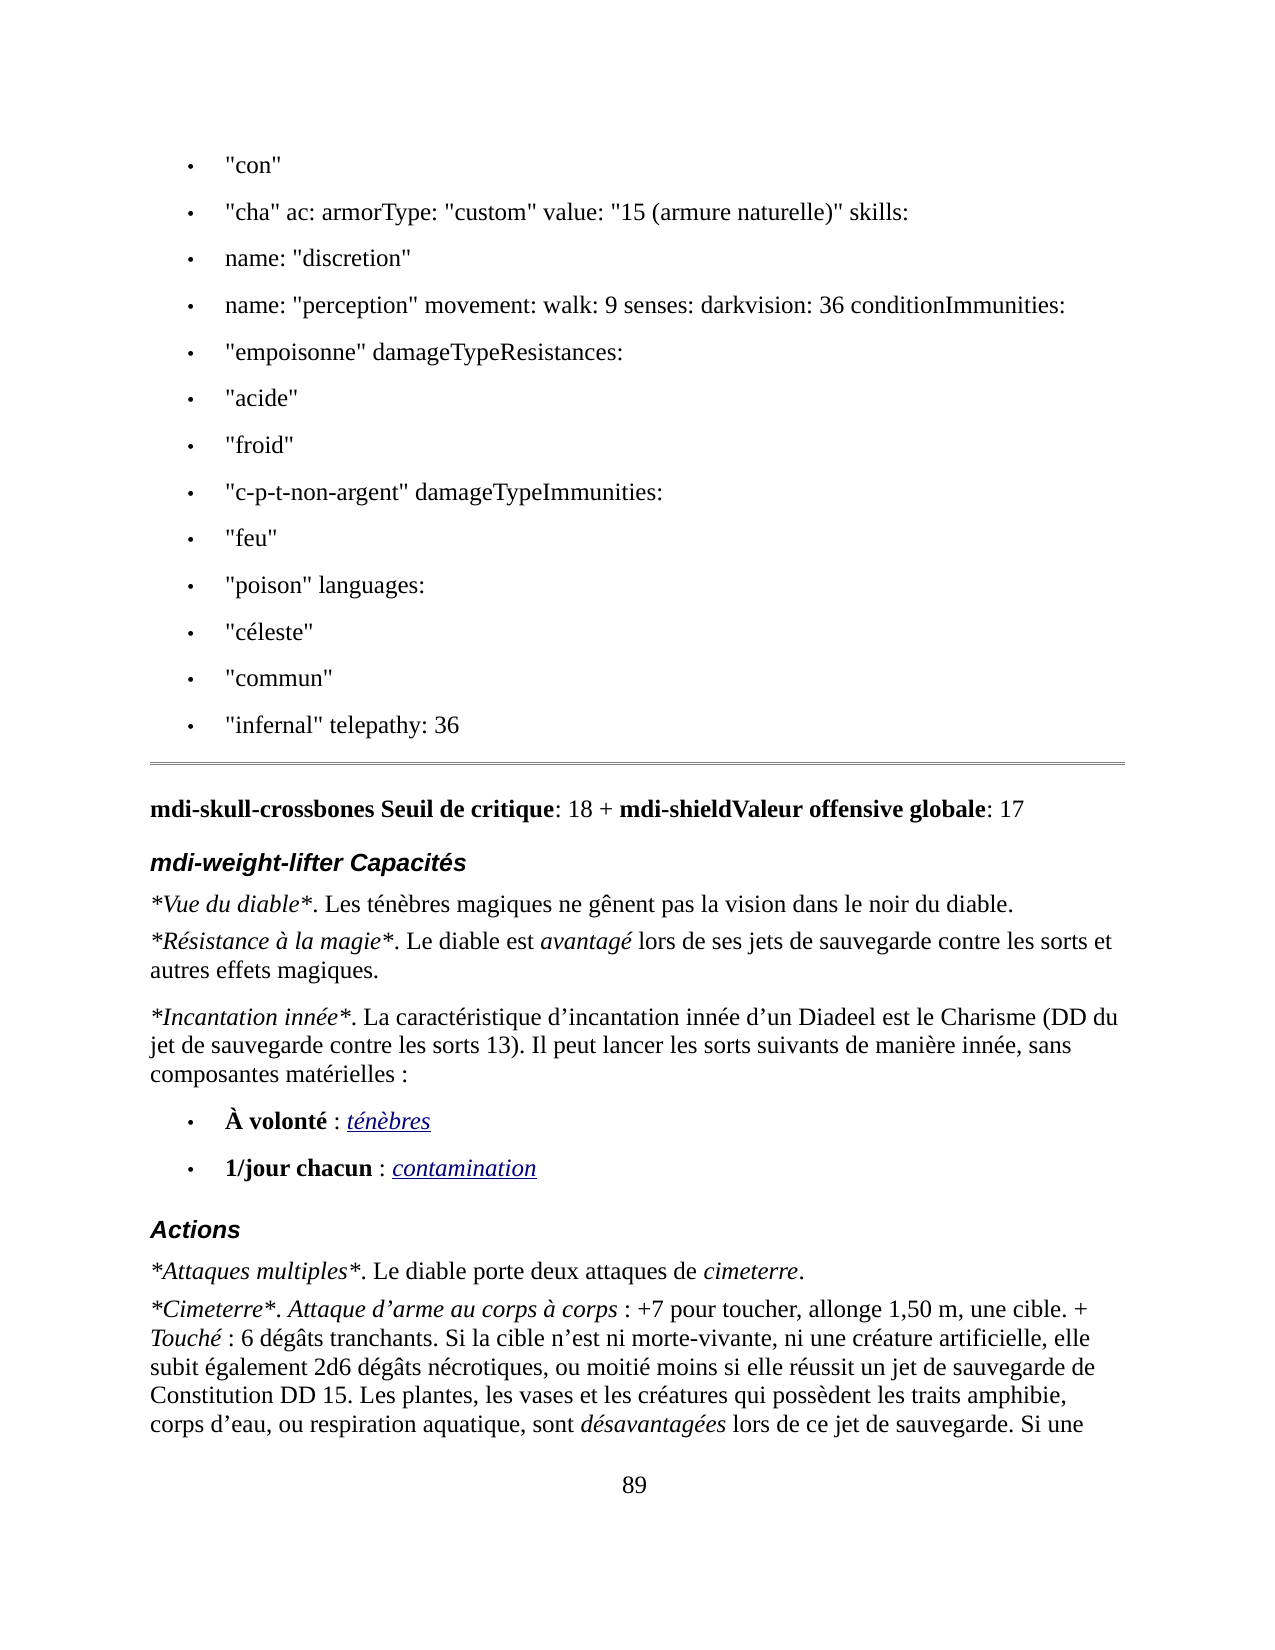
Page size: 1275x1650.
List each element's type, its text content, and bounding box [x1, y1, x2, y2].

text *Résistance à la magie*. Le diable est avantagé lors de ses jets de sauvegarde contre les sorts et autres effets magiques. [150, 926, 1125, 984]
list "cha" ac: armorType: "custom" value: "15 (armure naturelle)" skills: [187, 197, 1125, 225]
text *Incantation innée*. La caractéristique d’incantation innée d’un Diadeel est le Charisme (DD du jet de sauvegarde contre les sorts 13). Il peut lancer les sorts suivants de manière innée, sans composantes matérielles : [150, 1002, 1125, 1088]
subtitle mdi-weight-lifter Capacités [150, 848, 1125, 876]
text mdi-skull-crossbones Seuil de critique: 18 + mdi-shieldValeur offensive globale: 17 [150, 794, 1125, 823]
list "commun" [187, 663, 1125, 692]
list 1/jour chacun : contamination [187, 1153, 1125, 1181]
list "feu" [187, 523, 1125, 552]
list "froid" [187, 430, 1125, 459]
text *Vue du diable*. Les ténèbres magiques ne gênent pas la vision dans le noir du diable. [150, 889, 1125, 917]
list "c-p-t-non-argent" damageTypeImmunities: [187, 477, 1125, 505]
list "empoisonne" damageTypeResistances: [187, 337, 1125, 365]
text *Cimeterre*. Attaque d’arme au corps à corps : +7 pour toucher, allonge 1,50 m, une cible. + Touché : 6 dégâts tranchants. Si la cible n’est ni morte-vivante, ni une créature artificielle, elle subit également 2d6 dégâts nécrotiques, ou moitié moins si elle réussit un jet de sauvegarde de Constitution DD 15. Les plantes, les vases et les créatures qui possèdent les traits amphibie, corps d’eau, ou respiration aquatique, sont désavantagées lors de ce jet de sauvegarde. Si une [150, 1294, 1125, 1438]
list "céleste" [187, 617, 1125, 645]
list "con" [187, 150, 1125, 179]
subtitle Actions [150, 1215, 1125, 1244]
list name: "discretion" [187, 243, 1125, 272]
text *Attaques multiples*. Le diable porte deux attaques de cimeterre. [150, 1256, 1125, 1285]
list "acide" [187, 383, 1125, 412]
list "poison" languages: [187, 570, 1125, 599]
list name: "perception" movement: walk: 9 senses: darkvision: 36 conditionImmunities: [187, 290, 1125, 319]
list À volonté : ténèbres [187, 1106, 1125, 1135]
list "infernal" telepathy: 36 [187, 710, 1125, 739]
